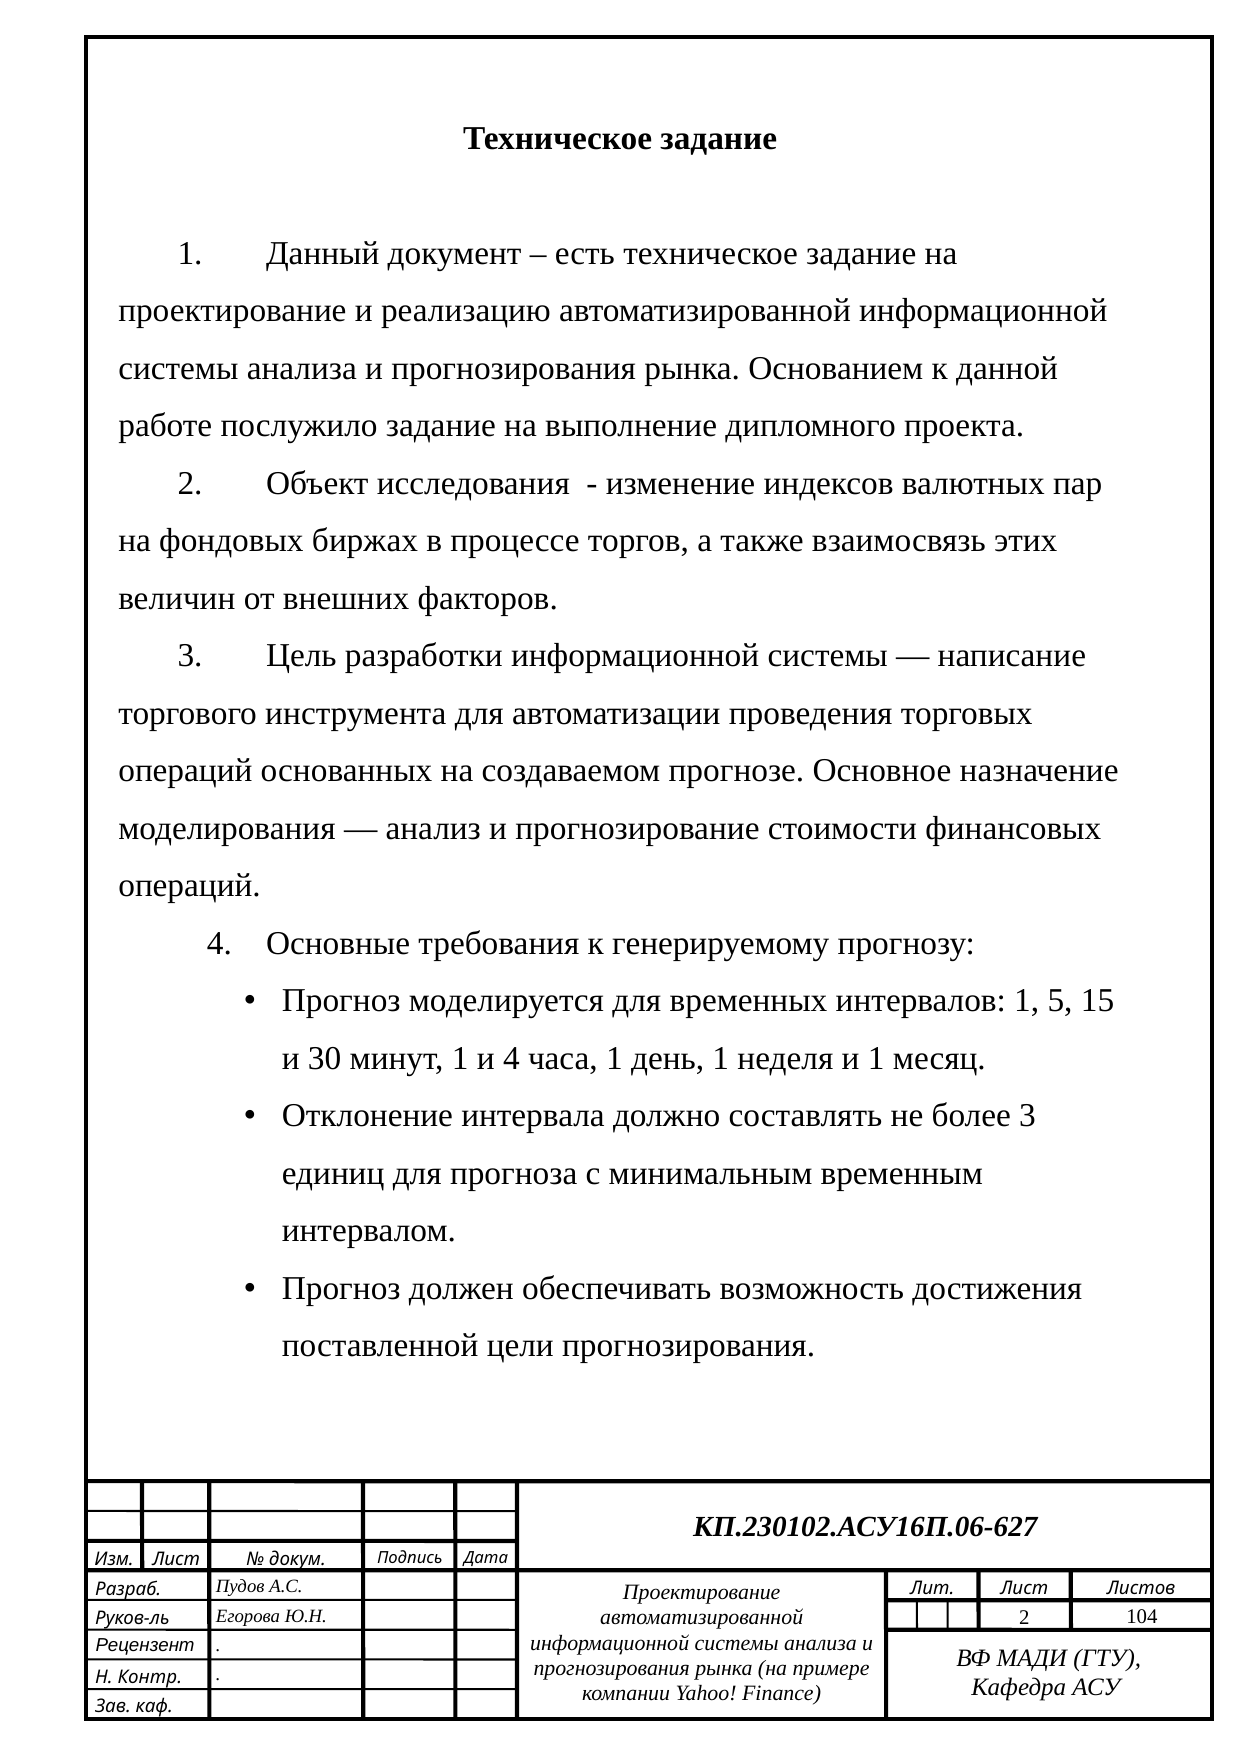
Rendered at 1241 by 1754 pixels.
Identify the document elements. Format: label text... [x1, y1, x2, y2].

list Цель разработки информационной системы — написание торгового инструмента для автоматизации проведения торговых операций основанных на создаваемом прогнозе. Основное назначение моделирования — анализ и прогнозирование стоимости финансовых операций. [118, 636, 1122, 904]
list Прогноз моделируется для временных интервалов: 1, 5, 15 и 30 минут, 1 и 4 часа, 1 день, 1 неделя и 1 месяц. [244, 981, 1122, 1076]
list Прогноз должен обеспечивать возможность достижения поставленной цели прогнозирования. [244, 1268, 1122, 1364]
list Основные требования к генерируемому прогнозу: [118, 923, 1122, 961]
list Данный документ – есть техническое задание на проектирование и реализацию автоматизированной информационной системы анализа и прогнозирования рынка. Основанием к данной работе послужило задание на выполнение дипломного проекта. [118, 233, 1122, 444]
text Техническое задание [118, 118, 1122, 156]
list Отклонение интервала должно составлять не более 3 единиц для прогноза с минимальным временным интервалом. [244, 1096, 1122, 1249]
list Объект исследования - изменение индексов валютных пар на фондовых биржах в процессе торгов, а также взаимосвязь этих величин от внешних факторов. [118, 463, 1122, 616]
